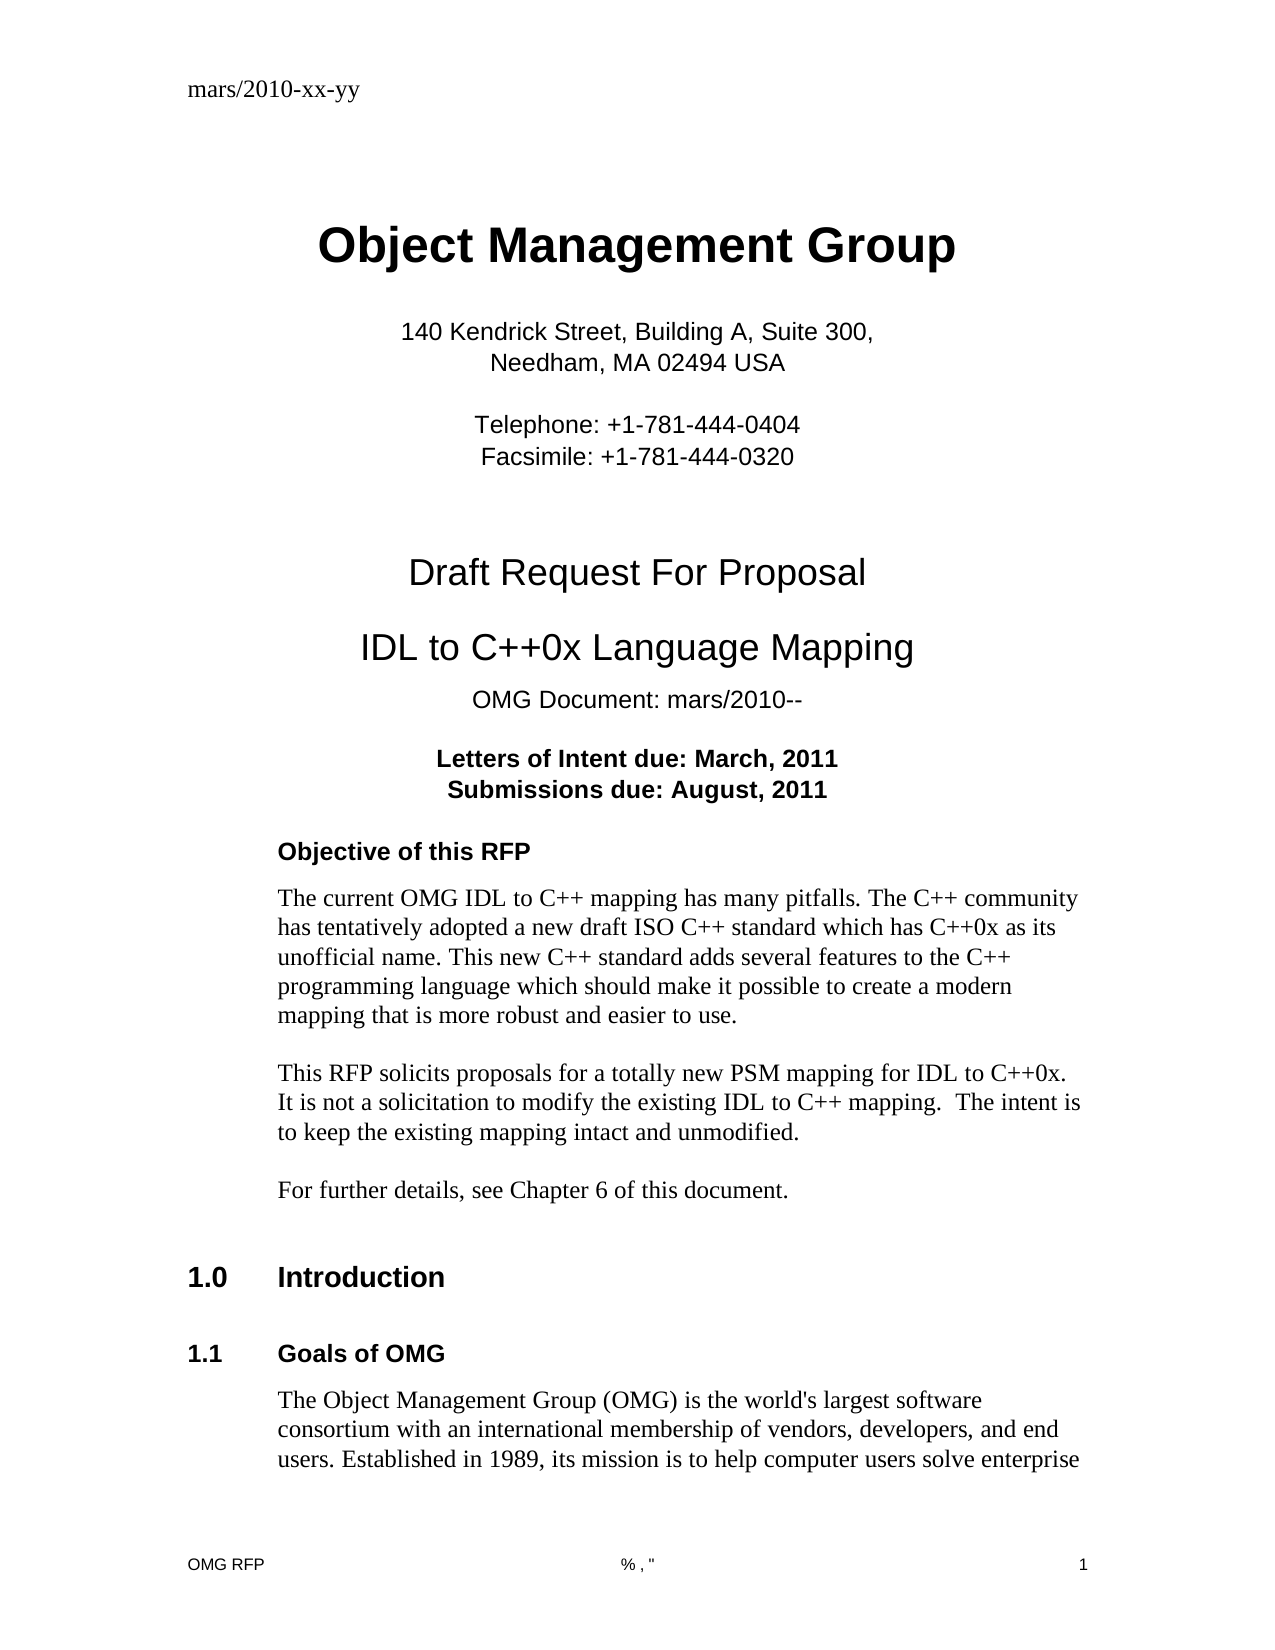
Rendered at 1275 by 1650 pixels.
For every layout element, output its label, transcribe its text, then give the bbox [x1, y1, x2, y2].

text The current OMG IDL to C++ mapping has many pitfalls. The C++ community has tentatively adopted a new draft ISO C++ standard which has C++0x as its unofficial name. This new C++ standard adds several features to the C++ programming language which should make it possible to create a modern mapping that is more robust and easier to use. [277, 883, 1087, 1029]
subtitle Introduction [187, 1260, 1087, 1294]
text OMG Document: mars/2010-- Letters of Intent due: March, 2011 [187, 685, 1087, 773]
text The Object Management Group (OMG) is the world's largest software consortium with an international membership of vendors, developers, and end users. Established in 1989, its mission is to help computer users solve enterprise [277, 1385, 1087, 1473]
subtitle Objective of this RFP [187, 837, 1087, 867]
text Object Management Group [187, 150, 1087, 275]
text This RFP solicits proposals for a totally new PSM mapping for IDL to C++0x. It is not a solicitation to modify the existing IDL to C++ mapping. The intent is to keep the existing mapping intact and unmodified. [277, 1058, 1087, 1146]
text Facsimile: +1-781-444-0320 [187, 442, 1087, 471]
text For further details, see Chapter 6 of this document. [277, 1175, 1087, 1204]
text IDL to C++0x Language Mapping [187, 610, 1087, 673]
subtitle Goals of OMG [187, 1339, 1087, 1369]
text 140 Kendrick Street, Building A, Suite 300, [187, 287, 1087, 346]
text Telephone: +1-781-444-0404 [187, 410, 1087, 439]
text Submissions due: August, 2011 [187, 775, 1087, 804]
text Needham, MA 02494 USA [187, 348, 1087, 377]
text Draft Request For Proposal [187, 473, 1087, 598]
